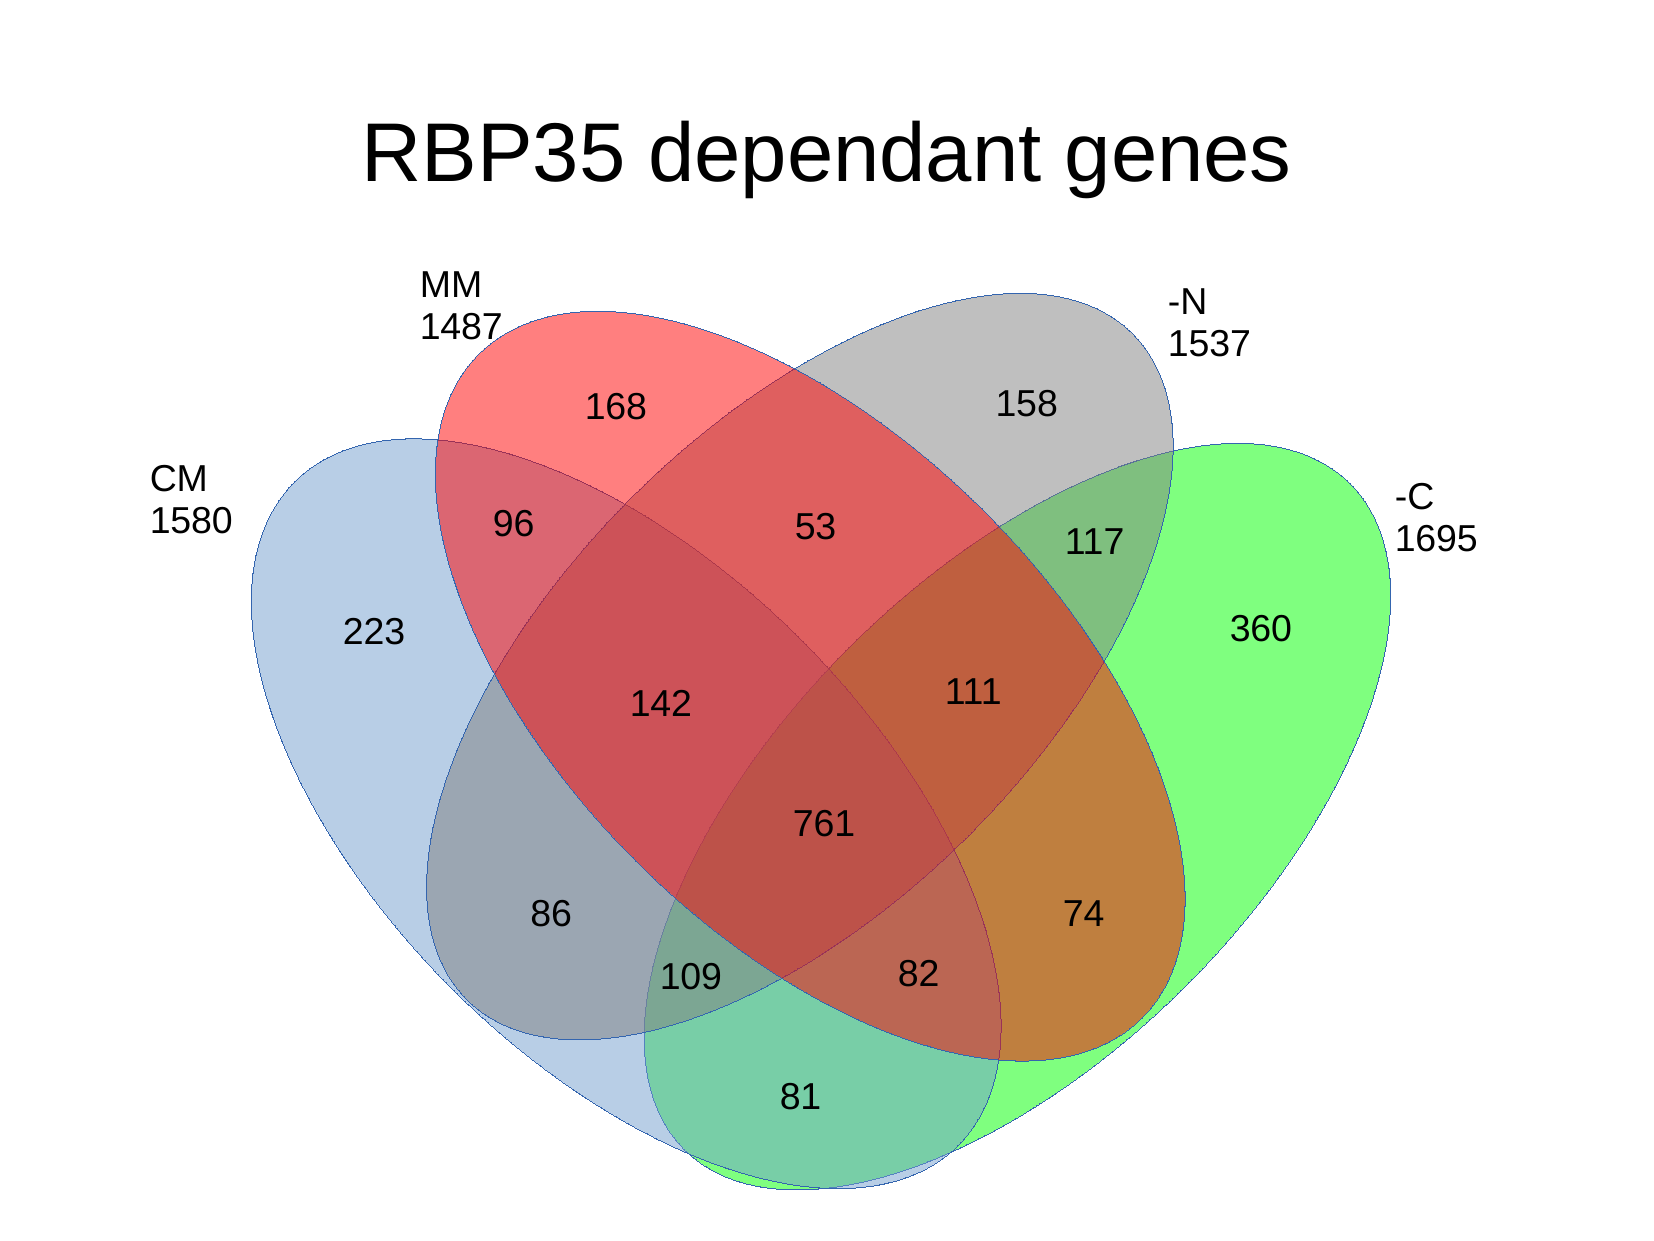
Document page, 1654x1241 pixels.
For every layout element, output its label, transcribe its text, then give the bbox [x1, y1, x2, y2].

text_box 158 [980, 375, 1081, 432]
text_box 111 [930, 663, 1022, 721]
text_box 223 [328, 603, 421, 661]
title RBP35 dependant genes [82, 49, 1571, 257]
text_box 82 [883, 945, 976, 1002]
text_box 96 [478, 495, 571, 552]
text_box 142 [615, 675, 707, 732]
text_box -C 1695 [1380, 468, 1501, 567]
text_box 74 [1048, 885, 1141, 942]
text_box 53 [780, 498, 872, 556]
text_box 168 [570, 378, 676, 436]
text_box 761 [778, 795, 871, 852]
text_box 86 [515, 885, 608, 942]
text_box -N 1537 [1153, 273, 1276, 372]
text_box [251, 293, 1391, 1190]
text_box CM 1580 [135, 450, 257, 549]
text_box 109 [645, 948, 737, 1006]
text_box 360 [1215, 600, 1322, 657]
text_box 81 [765, 1068, 857, 1126]
text_box MM 1487 [405, 256, 526, 356]
text_box 117 [1050, 513, 1142, 571]
